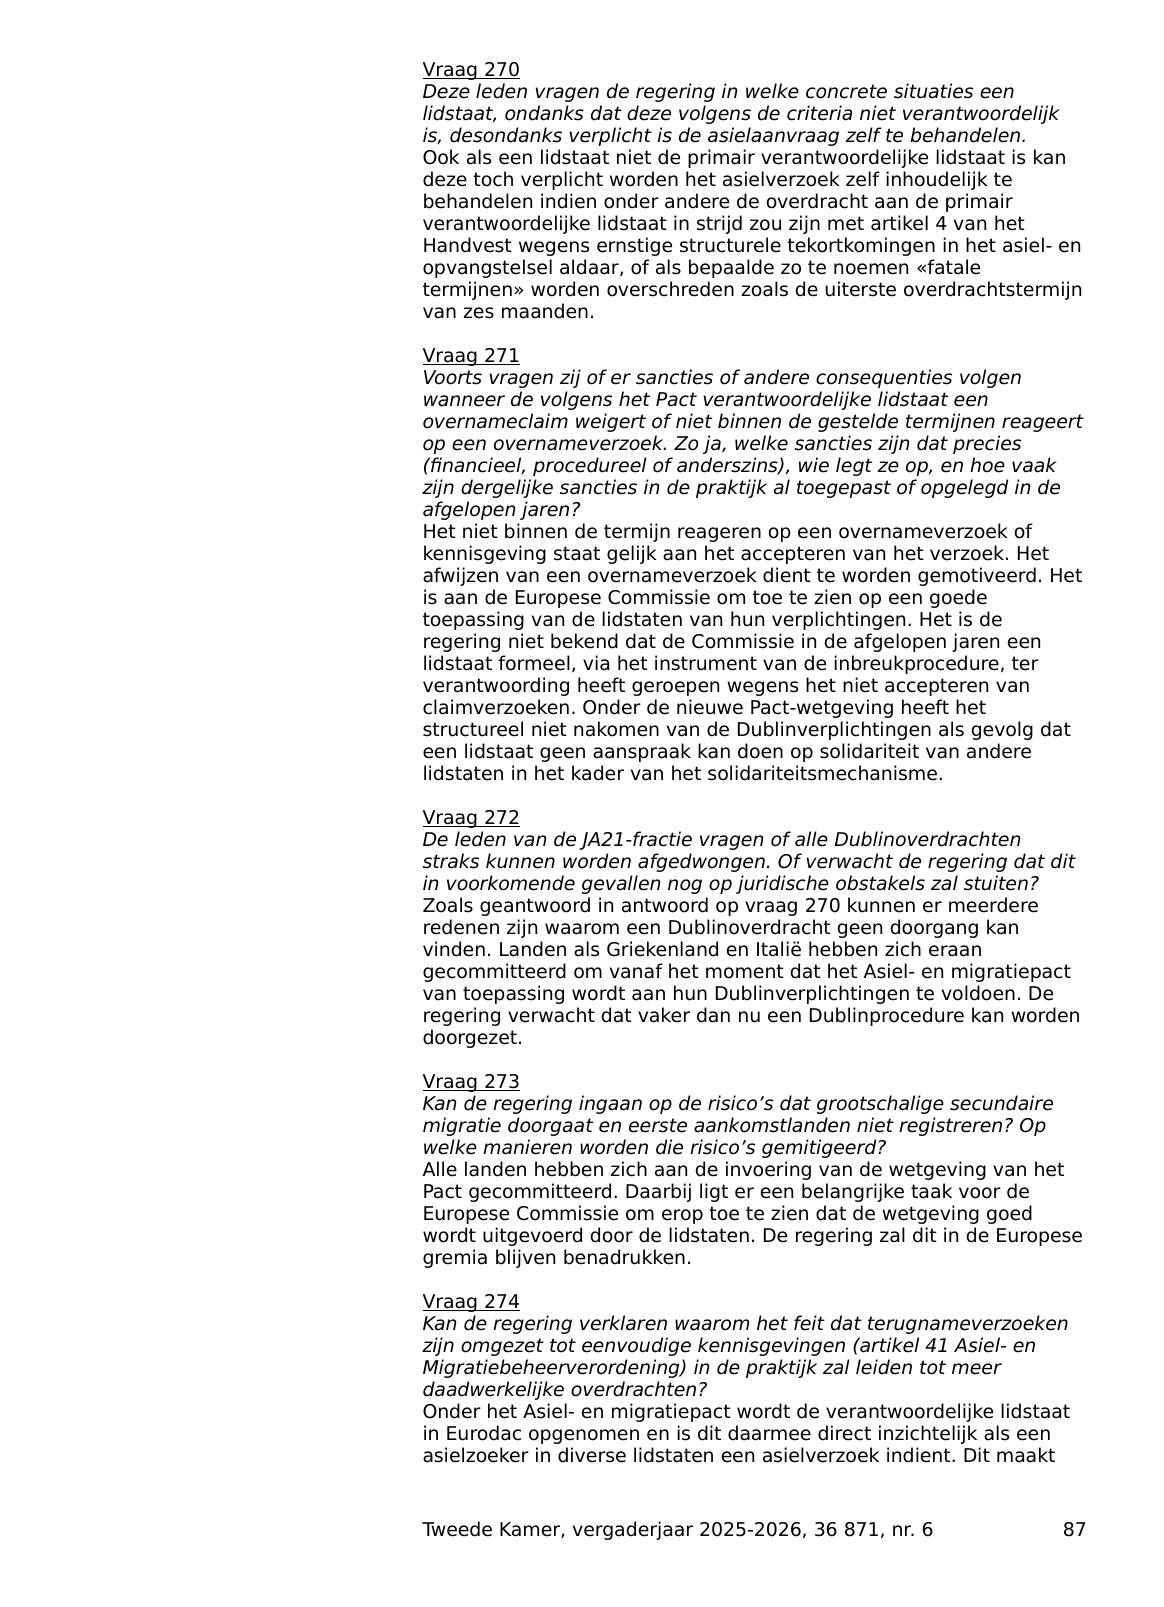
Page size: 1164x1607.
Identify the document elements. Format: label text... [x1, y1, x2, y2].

text Vraag 271 [422, 345, 1087, 367]
text Voorts vragen zij of er sancties of andere consequenties volgen wanneer de volgens het Pact verantwoordelijke lidstaat een overnameclaim weigert of niet binnen de gestelde termijnen reageert op een overnameverzoek. Zo ja, welke sancties zijn dat precies (financieel, procedureel of anderszins), wie legt ze op, en hoe vaak zijn dergelijke sancties in de praktijk al toegepast of opgelegd in de afgelopen jaren? [422, 367, 1087, 521]
text Ook als een lidstaat niet de primair verantwoordelijke lidstaat is kan deze toch verplicht worden het asielverzoek zelf inhoudelijk te behandelen indien onder andere de overdracht aan de primair verantwoordelijke lidstaat in strijd zou zijn met artikel 4 van het Handvest wegens ernstige structurele tekortkomingen in het asiel- en opvangstelsel aldaar, of als bepaalde zo te noemen «fatale termijnen» worden overschreden zoals de uiterste overdrachtstermijn van zes maanden. [422, 147, 1087, 323]
text Zoals geantwoord in antwoord op vraag 270 kunnen er meerdere redenen zijn waarom een Dublinoverdracht geen doorgang kan vinden. Landen als Griekenland en Italië hebben zich eraan gecommitteerd om vanaf het moment dat het Asiel- en migratiepact van toepassing wordt aan hun Dublinverplichtingen te voldoen. De regering verwacht dat vaker dan nu een Dublinprocedure kan worden doorgezet. [422, 895, 1087, 1048]
text Vraag 274 [422, 1291, 1087, 1313]
text Kan de regering ingaan op de risico’s dat grootschalige secundaire migratie doorgaat en eerste aankomstlanden niet registreren? Op welke manieren worden die risico’s gemitigeerd? [422, 1093, 1087, 1159]
text Kan de regering verklaren waarom het feit dat terugnameverzoeken zijn omgezet tot eenvoudige kennisgevingen (artikel 41 Asiel- en Migratiebeheerverordening) in de praktijk zal leiden tot meer daadwerkelijke overdrachten? [422, 1313, 1087, 1401]
text Vraag 270 [422, 59, 1087, 81]
text Het niet binnen de termijn reageren op een overnameverzoek of kennisgeving staat gelijk aan het accepteren van het verzoek. Het afwijzen van een overnameverzoek dient te worden gemotiveerd. Het is aan de Europese Commissie om toe te zien op een goede toepassing van de lidstaten van hun verplichtingen. Het is de regering niet bekend dat de Commissie in de afgelopen jaren een lidstaat formeel, via het instrument van de inbreukprocedure, ter verantwoording heeft geroepen wegens het niet accepteren van claimverzoeken. Onder de nieuwe Pact-wetgeving heeft het structureel niet nakomen van de Dublinverplichtingen als gevolg dat een lidstaat geen aanspraak kan doen op solidariteit van andere lidstaten in het kader van het solidariteitsmechanisme. [422, 521, 1087, 784]
text Onder het Asiel- en migratiepact wordt de verantwoordelijke lidstaat in Eurodac opgenomen en is dit daarmee direct inzichtelijk als een asielzoeker in diverse lidstaten een asielverzoek indient. Dit maakt [422, 1401, 1087, 1467]
text Alle landen hebben zich aan de invoering van de wetgeving van het Pact gecommitteerd. Daarbij ligt er een belangrijke taak voor de Europese Commissie om erop toe te zien dat de wetgeving goed wordt uitgevoerd door de lidstaten. De regering zal dit in de Europese gremia blijven benadrukken. [422, 1159, 1087, 1268]
text Vraag 273 [422, 1071, 1087, 1093]
text De leden van de JA21-fractie vragen of alle Dublinoverdrachten straks kunnen worden afgedwongen. Of verwacht de regering dat dit in voorkomende gevallen nog op juridische obstakels zal stuiten? [422, 829, 1087, 895]
text Deze leden vragen de regering in welke concrete situaties een lidstaat, ondanks dat deze volgens de criteria niet verantwoordelijk is, desondanks verplicht is de asielaanvraag zelf te behandelen. [422, 81, 1087, 147]
text Vraag 272 [422, 807, 1087, 829]
